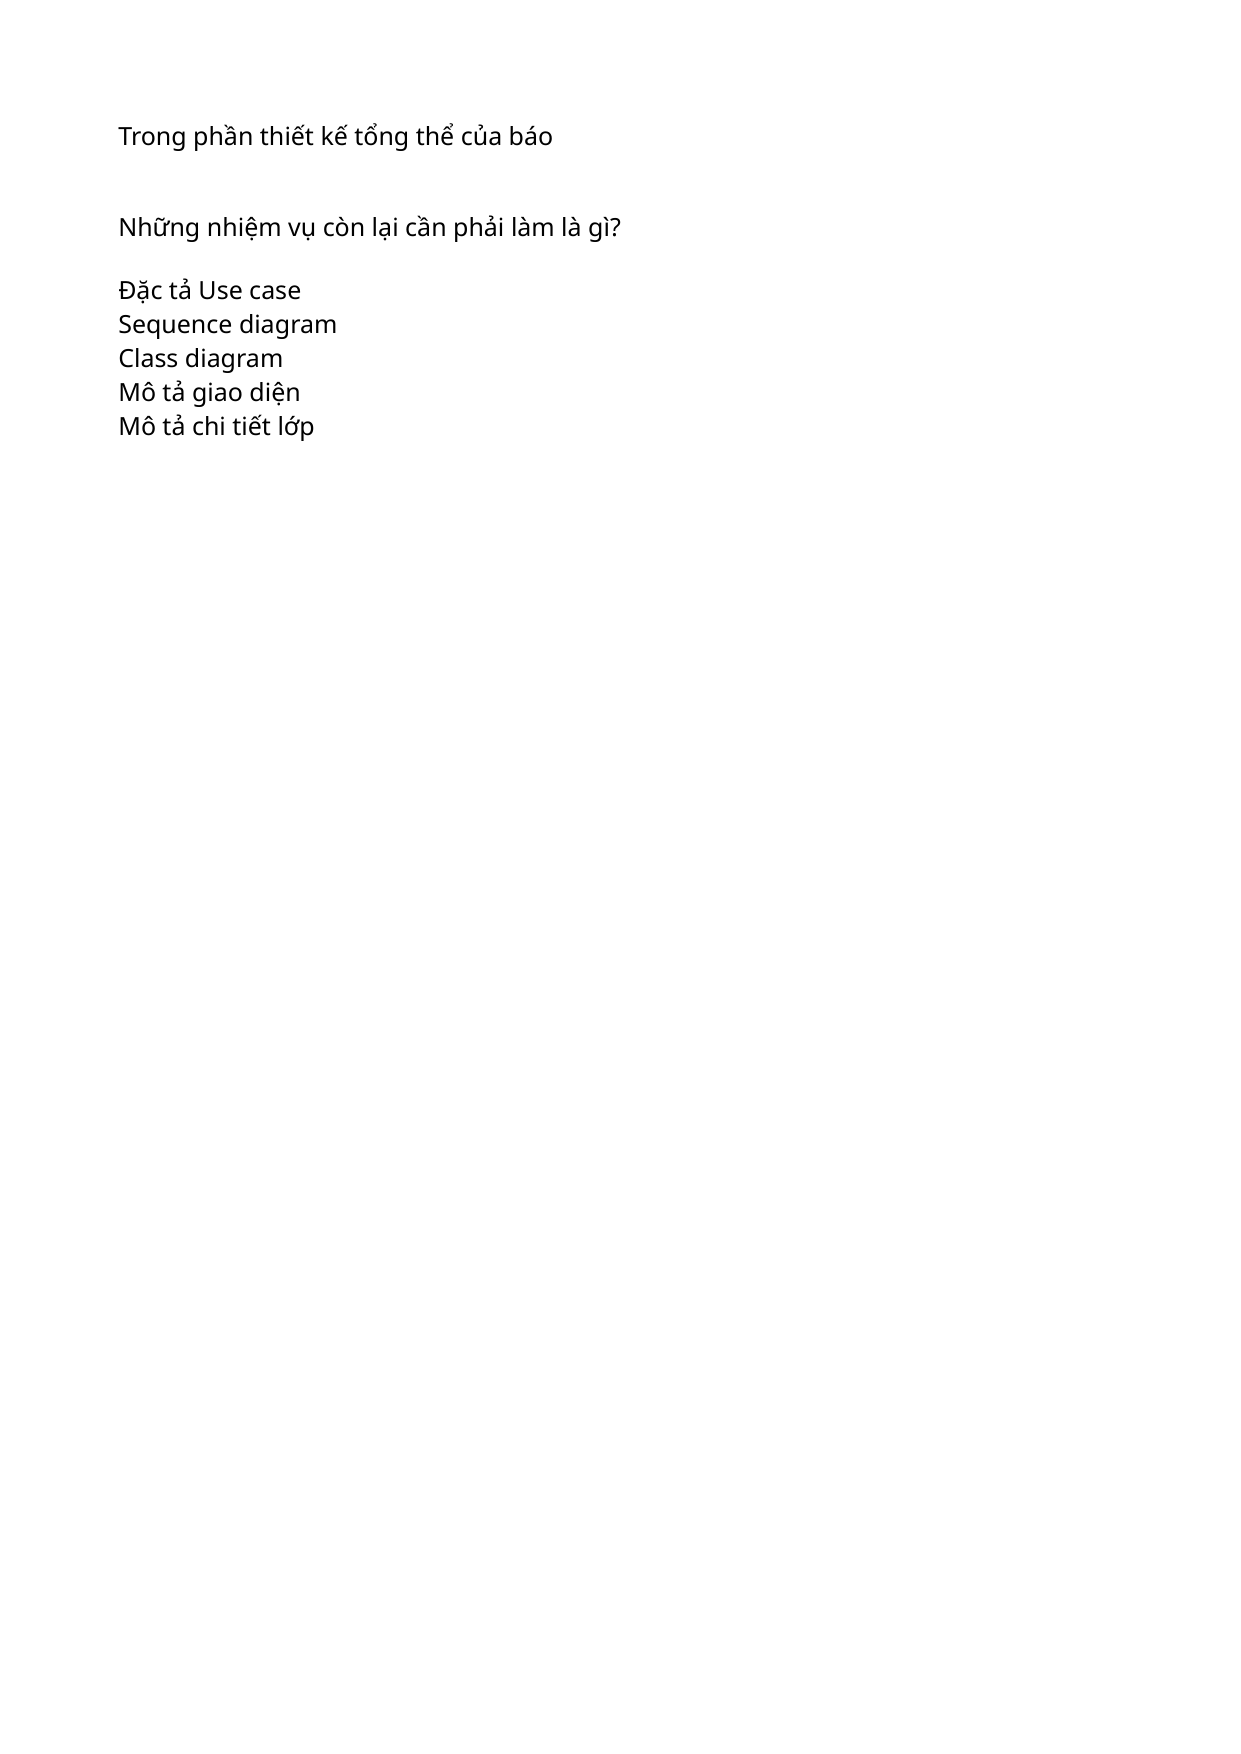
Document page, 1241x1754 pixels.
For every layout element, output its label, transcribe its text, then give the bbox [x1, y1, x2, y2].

text Sequence diagram [118, 307, 1122, 341]
text Trong phần thiết kế tổng thể của báo [118, 118, 1122, 152]
text Mô tả giao diện [118, 375, 1122, 409]
text Class diagram [118, 341, 1122, 375]
text Mô tả chi tiết lớp [118, 409, 1122, 443]
text Đặc tả Use case [118, 272, 1122, 307]
text Những nhiệm vụ còn lại cần phải làm là gì? [118, 210, 1122, 244]
